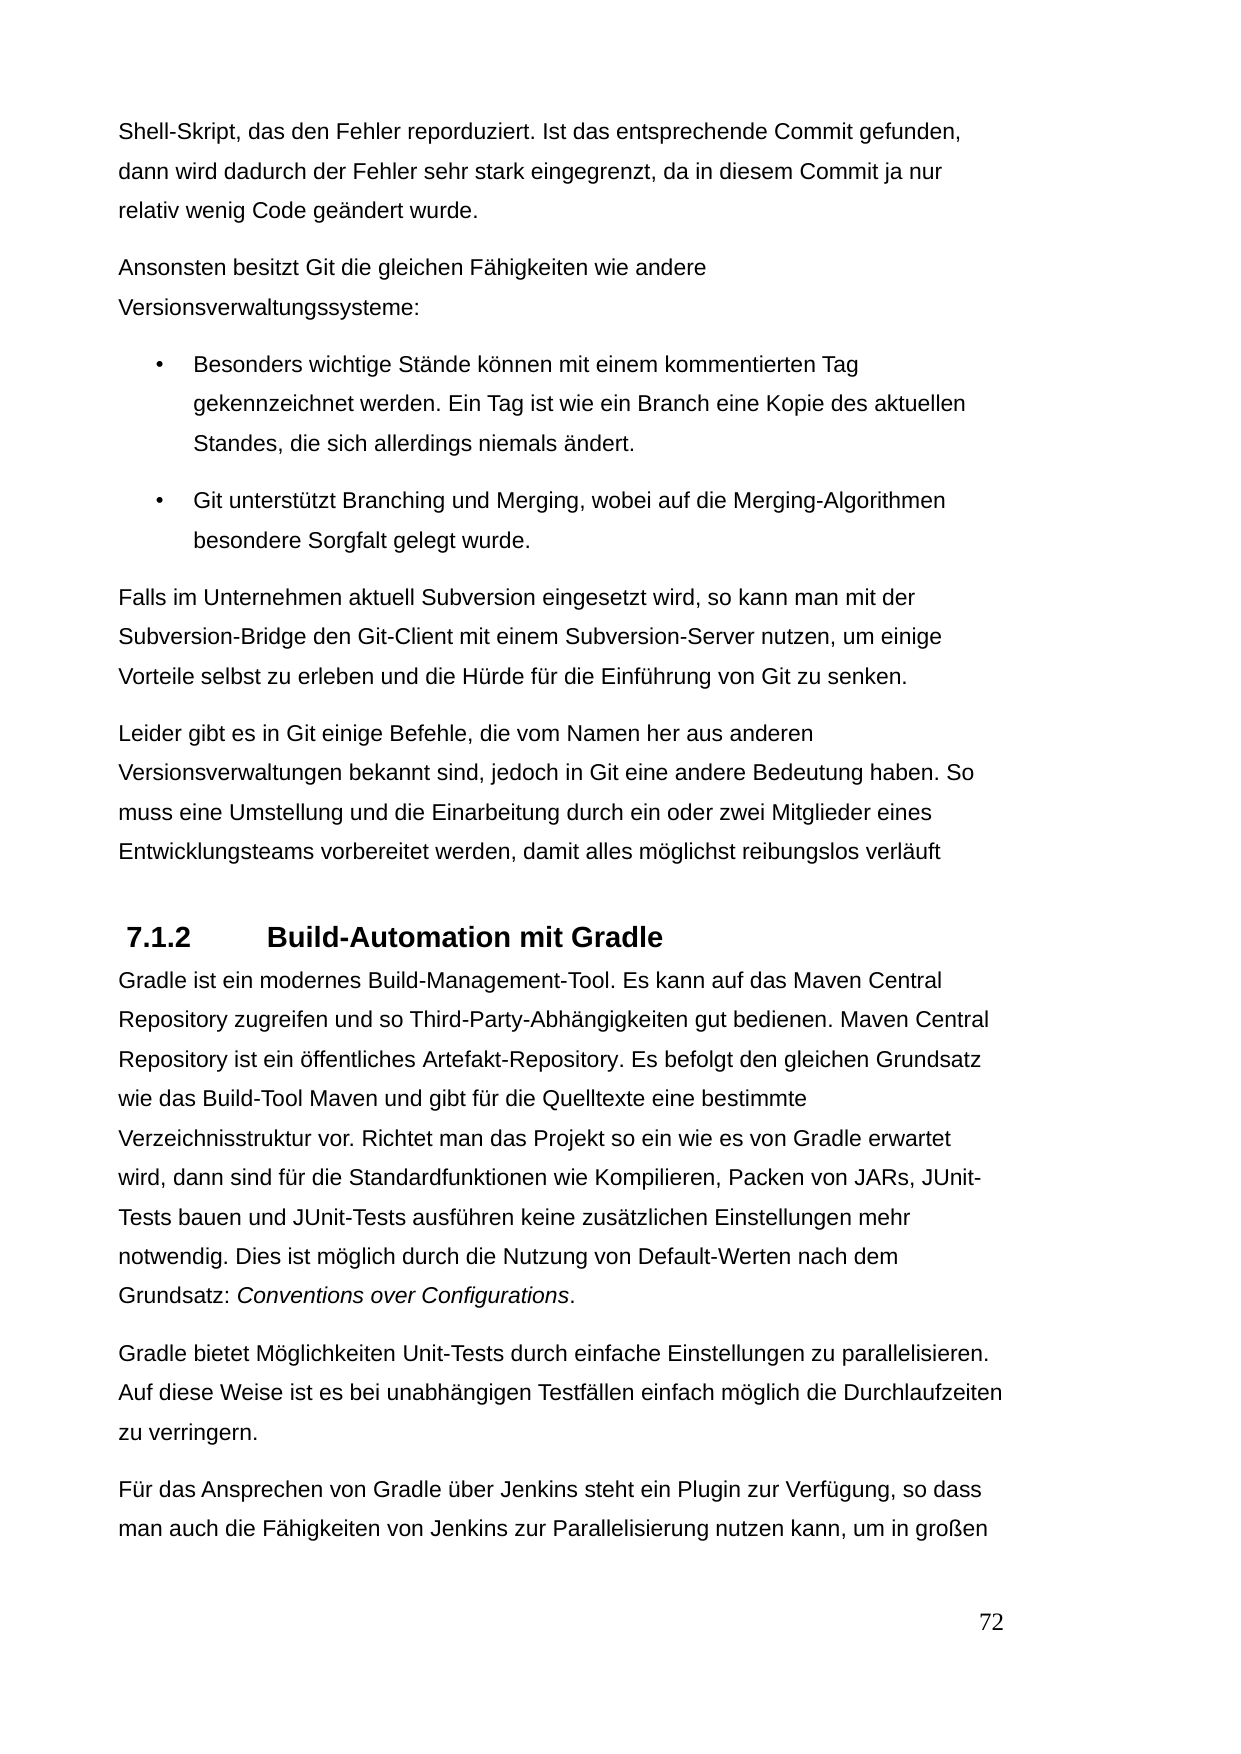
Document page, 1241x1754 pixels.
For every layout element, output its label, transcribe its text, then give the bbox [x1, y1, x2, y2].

text Ansonsten besitzt Git die gleichen Fähigkeiten wie andere Versionsverwaltungssysteme: [118, 254, 1004, 320]
text Für das Ansprechen von Gradle über Jenkins steht ein Plugin zur Verfügung, so dass man auch die Fähigkeiten von Jenkins zur Parallelisierung nutzen kann, um in großen [118, 1476, 1004, 1542]
list Besonders wichtige Stände können mit einem kommentierten Tag gekennzeichnet werden. Ein Tag ist wie ein Branch eine Kopie des aktuellen Standes, die sich allerdings niemals ändert. [156, 351, 1004, 456]
list Git unterstützt Branching und Merging, wobei auf die Merging-Algorithmen besondere Sorgfalt gelegt wurde. [156, 487, 1004, 553]
text Gradle bietet Möglichkeiten Unit-Tests durch einfache Einstellungen zu parallelisieren. Auf diese Weise ist es bei unabhängigen Testfällen einfach möglich die Durchlaufzeiten zu verringern. [118, 1339, 1004, 1445]
text Shell-Skript, das den Fehler reporduziert. Ist das entsprechende Commit gefunden, dann wird dadurch der Fehler sehr stark eingegrenzt, da in diesem Commit ja nur relativ wenig Code geändert wurde. [118, 118, 1004, 223]
text Falls im Unternehmen aktuell Subversion eingesetzt wird, so kann man mit der Subversion-Bridge den Git-Client mit einem Subversion-Server nutzen, um einige Vorteile selbst zu erleben und die Hürde für die Einführung von Git zu senken. [118, 584, 1004, 689]
text Leider gibt es in Git einige Befehle, die vom Namen her aus anderen Versionsverwaltungen bekannt sind, jedoch in Git eine andere Bedeutung haben. So muss eine Umstellung und die Einarbeitung durch ein oder zwei Mitglieder eines Entwicklungsteams vorbereitet werden, damit alles möglichst reibungslos verläuft [118, 720, 1004, 865]
subtitle Build-Automation mit Gradle [118, 921, 1004, 954]
text Gradle ist ein modernes Build-Management-Tool. Es kann auf das Maven Central Repository zugreifen und so Third-Party-Abhängigkeiten gut bedienen. Maven Central Repository ist ein öffentliches Artefakt-Repository. Es befolgt den gleichen Grundsatz wie das Build-Tool Maven und gibt für die Quelltexte eine bestimmte Verzeichnisstruktur vor. Richtet man das Projekt so ein wie es von Gradle erwartet wird, dann sind für die Standardfunktionen wie Kompilieren, Packen von JARs, JUnit-Tests bauen und JUnit-Tests ausführen keine zusätzlichen Einstellungen mehr notwendig. Dies ist möglich durch die Nutzung von Default-Werten nach dem Grundsatz: Conventions over Configurations. [118, 967, 1004, 1309]
